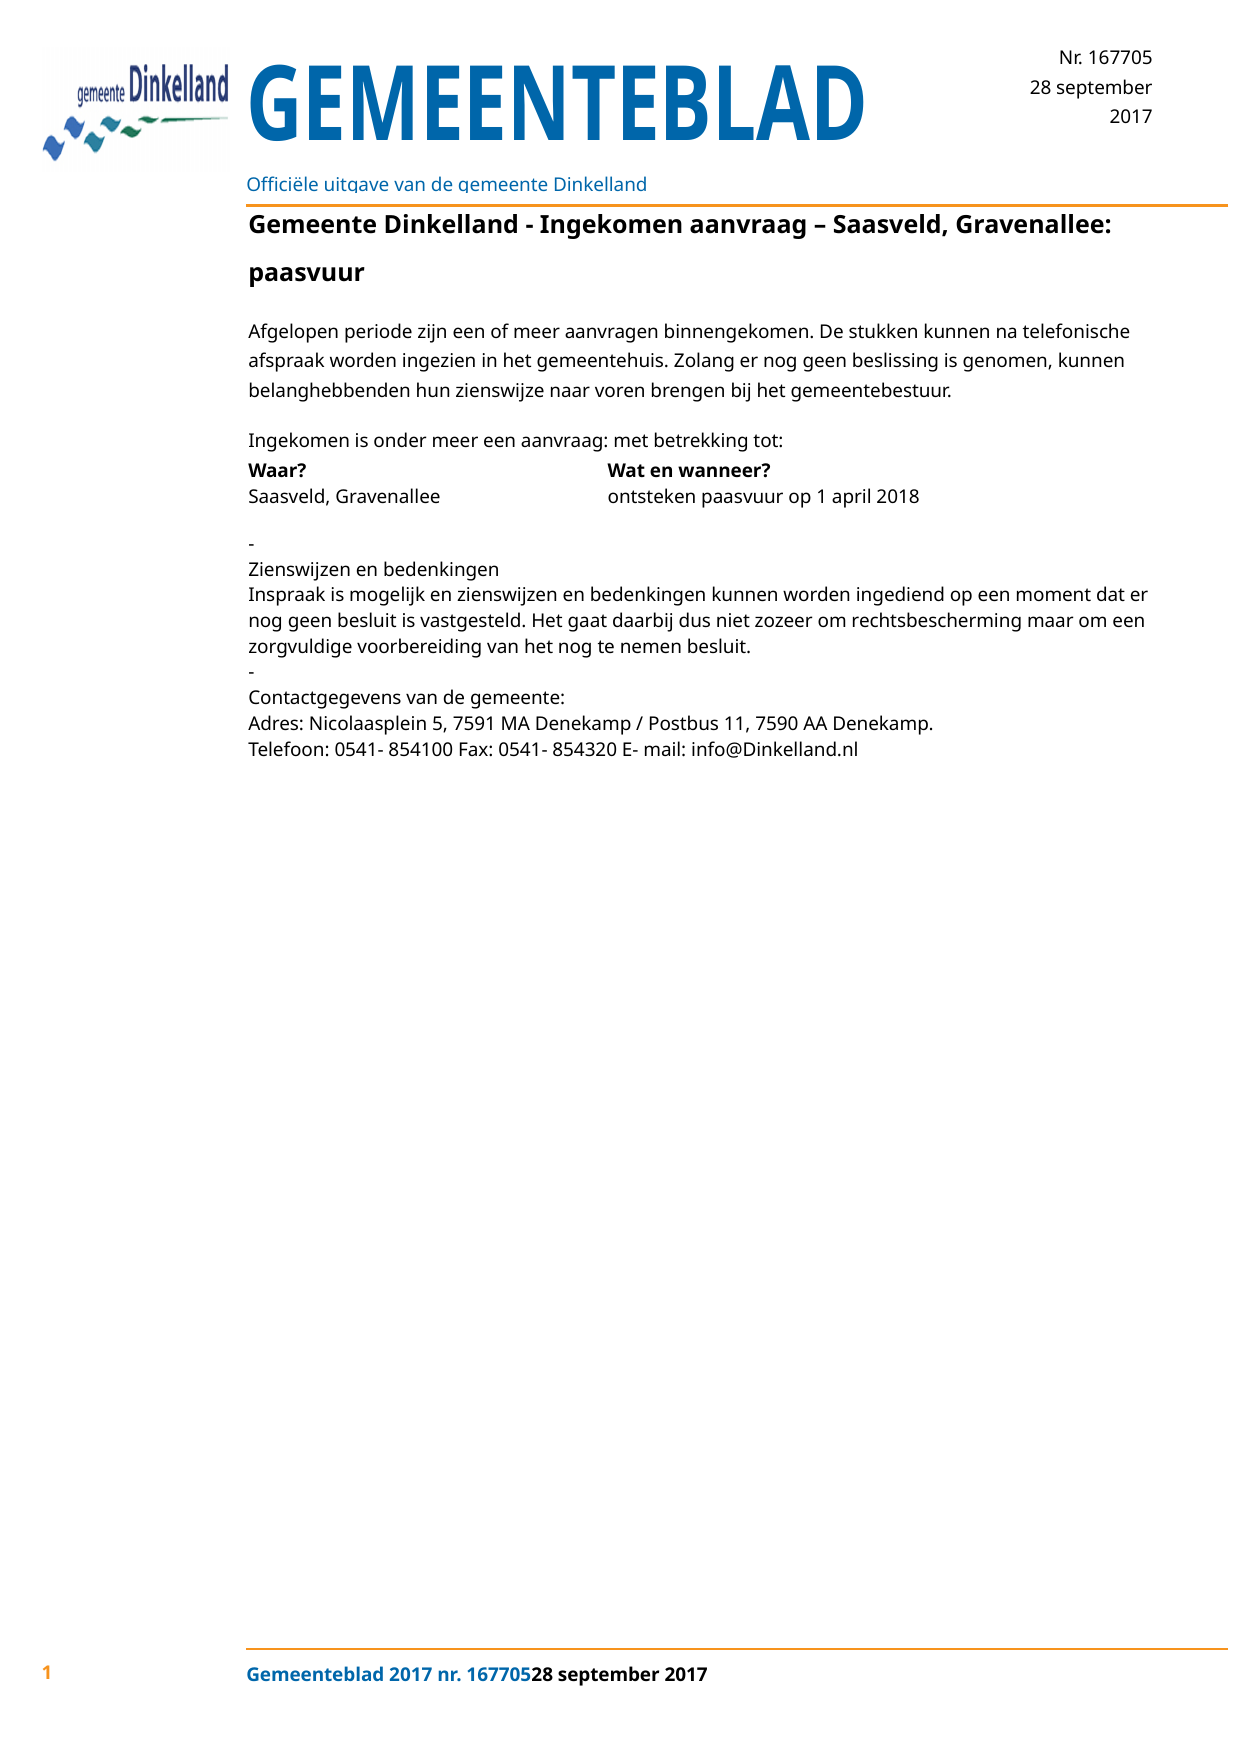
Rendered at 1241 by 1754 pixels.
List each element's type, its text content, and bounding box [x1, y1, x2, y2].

text Telefoon: 0541- 854100 Fax: 0541- 854320 E- mail: info@Dinkelland.nl [248, 736, 1152, 762]
table_header Waar? [248, 457, 607, 483]
text Inspraak is mogelijk en zienswijzen en bedenkingen kunnen worden ingediend op een moment dat er nog geen besluit is vastgesteld. Het gaat daarbij dus niet zozeer om rechtsbescherming maar om een zorgvuldige voorbereiding van het nog te nemen besluit. [248, 582, 1152, 659]
text - [248, 659, 1152, 684]
text Zienswijzen en bedenkingen [248, 556, 1152, 582]
text Ingekomen is onder meer een aanvraag: met betrekking tot: [248, 427, 1152, 453]
picture [41, 47, 231, 172]
text Afgelopen periode zijn een of meer aanvragen binnengekomen. De stukken kunnen na telefonische afspraak worden ingezien in het gemeentehuis. Zolang er nog geen beslissing is genomen, kunnen belanghebbenden hun zienswijze naar voren brengen bij het gemeentebestuur. [248, 318, 1152, 403]
text - [248, 530, 1152, 556]
text Contactgegevens van de gemeente: [248, 684, 1152, 710]
table_cell ontsteken paasvuur op 1 april 2018 [608, 483, 1152, 509]
table_header Wat en wanneer? [608, 457, 1152, 483]
table_cell Saasveld, Gravenallee [248, 483, 607, 509]
text Gemeente Dinkelland - Ingekomen aanvraag – Saasveld, Gravenallee: paasvuur [248, 207, 1152, 288]
text Adres: Nicolaasplein 5, 7591 MA Denekamp / Postbus 11, 7590 AA Denekamp. [248, 710, 1152, 736]
